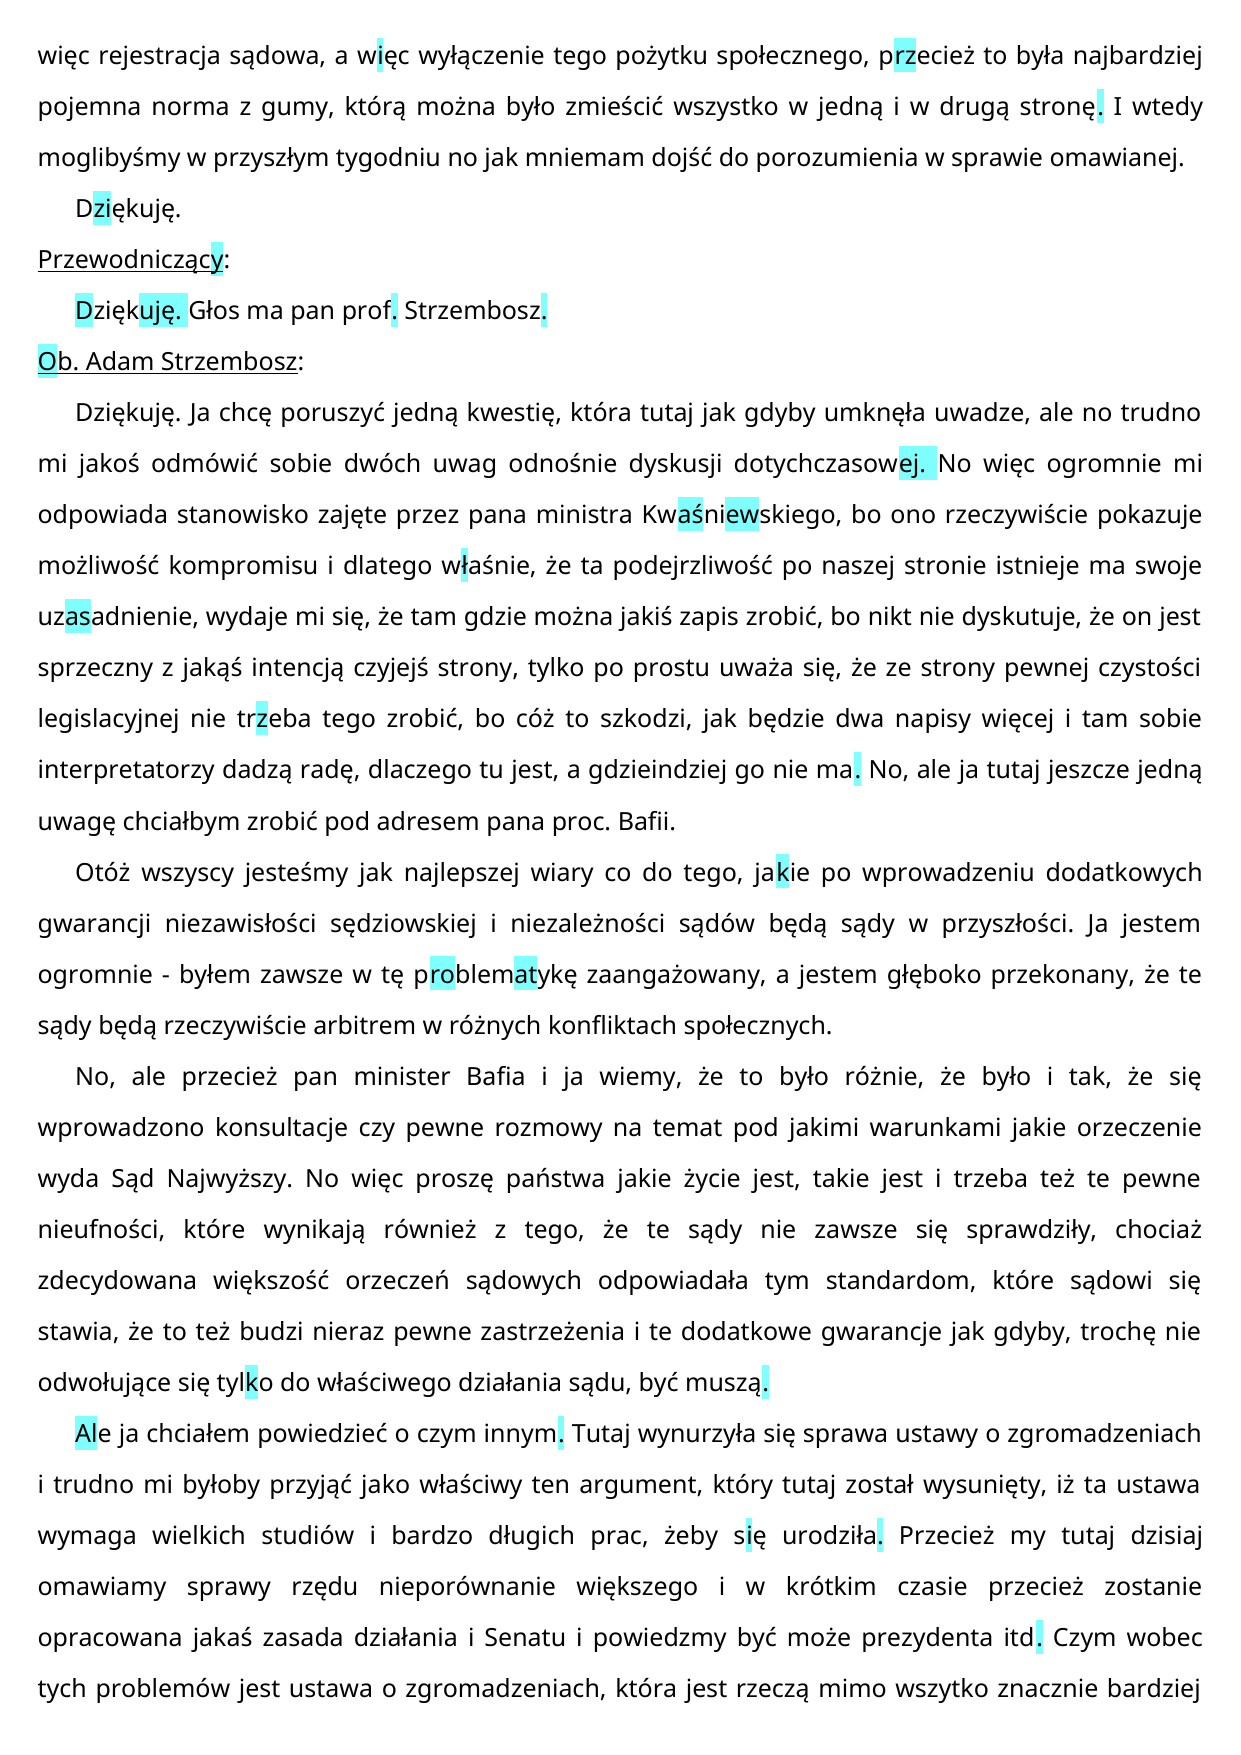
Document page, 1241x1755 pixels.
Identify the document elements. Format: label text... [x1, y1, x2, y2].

text Ale ja chciałem powiedzieć o czym innym. Tutaj wynurzyła się sprawa ustawy o zgromadzeniach i trudno mi byłoby przyjąć jako właściwy ten argument, który tutaj został wysunięty, iż ta ustawa wymaga wielkich studiów i bardzo długich prac, żeby się urodziła. Przecież my tutaj dzisiaj omawiamy sprawy rzędu nieporównanie większego i w krótkim czasie przecież zostanie opracowana jakaś zasada działania i Senatu i powiedzmy być może prezydenta itd. Czym wobec tych problemów jest ustawa o zgromadzeniach, która jest rzeczą mimo wszytko znacznie bardziej [37, 1416, 1203, 1705]
text No, ale przecież pan minister Bafia i ja wiemy, że to było różnie, że było i tak, że się wprowadzono konsultacje czy pewne rozmowy na temat pod jakimi warunkami jakie orzeczenie wyda Sąd Najwyższy. No więc proszę państwa jakie życie jest, takie jest i trzeba też te pewne nieufności, które wynikają również z tego, że te sądy nie zawsze się sprawdziły, chociaż zdecydowana większość orzeczeń sądowych odpowiadała tym standardom, które sądowi się stawia, że to też budzi nieraz pewne zastrzeżenia i te dodatkowe gwarancje jak gdyby, trochę nie odwołujące się tylko do właściwego działania sądu, być muszą. [37, 1058, 1203, 1399]
text Przewodniczący: [37, 242, 1203, 276]
text Otóż wszyscy jesteśmy jak najlepszej wiary co do tego, jakie po wprowadzeniu dodatkowych gwarancji niezawisłości sędziowskiej i niezależności sądów będą sądy w przyszłości. Ja jestem ogromnie - byłem zawsze w tę problematykę zaangażowany, a jestem głęboko przekonany, że te sądy będą rzeczywiście arbitrem w różnych konfliktach społecznych. [37, 854, 1203, 1041]
text Ob. Adam Strzembosz: [37, 344, 1203, 378]
text Dziękuję. Ja chcę poruszyć jedną kwestię, która tutaj jak gdyby umknęła uwadze, ale no trudno mi jakoś odmówić sobie dwóch uwag odnośnie dyskusji dotychczasowej. No więc ogromnie mi odpowiada stanowisko zajęte przez pana ministra Kwaśniewskiego, bo ono rzeczywiście pokazuje możliwość kompromisu i dlatego właśnie, że ta podejrzliwość po naszej stronie istnieje ma swoje uzasadnienie, wydaje mi się, że tam gdzie można jakiś zapis zrobić, bo nikt nie dyskutuje, że on jest sprzeczny z jakąś intencją czyjejś strony, tylko po prostu uważa się, że ze strony pewnej czystości legislacyjnej nie trzeba tego zrobić, bo cóż to szkodzi, jak będzie dwa napisy więcej i tam sobie interpretatorzy dadzą radę, dlaczego tu jest, a gdzieindziej go nie ma. No, ale ja tutaj jeszcze jedną uwagę chciałbym zrobić pod adresem pana proc. Bafii. [37, 395, 1203, 837]
text Dziękuję. [37, 191, 1203, 225]
text więc rejestracja sądowa, a więc wyłączenie tego pożytku społecznego, przecież to była najbardziej pojemna norma z gumy, którą można było zmieścić wszystko w jedną i w drugą stronę. I wtedy moglibyśmy w przyszłym tygodniu no jak mniemam dojść do porozumienia w sprawie omawianej. [37, 37, 1203, 174]
text Dziękuję. Głos ma pan prof. Strzembosz. [37, 293, 1203, 327]
